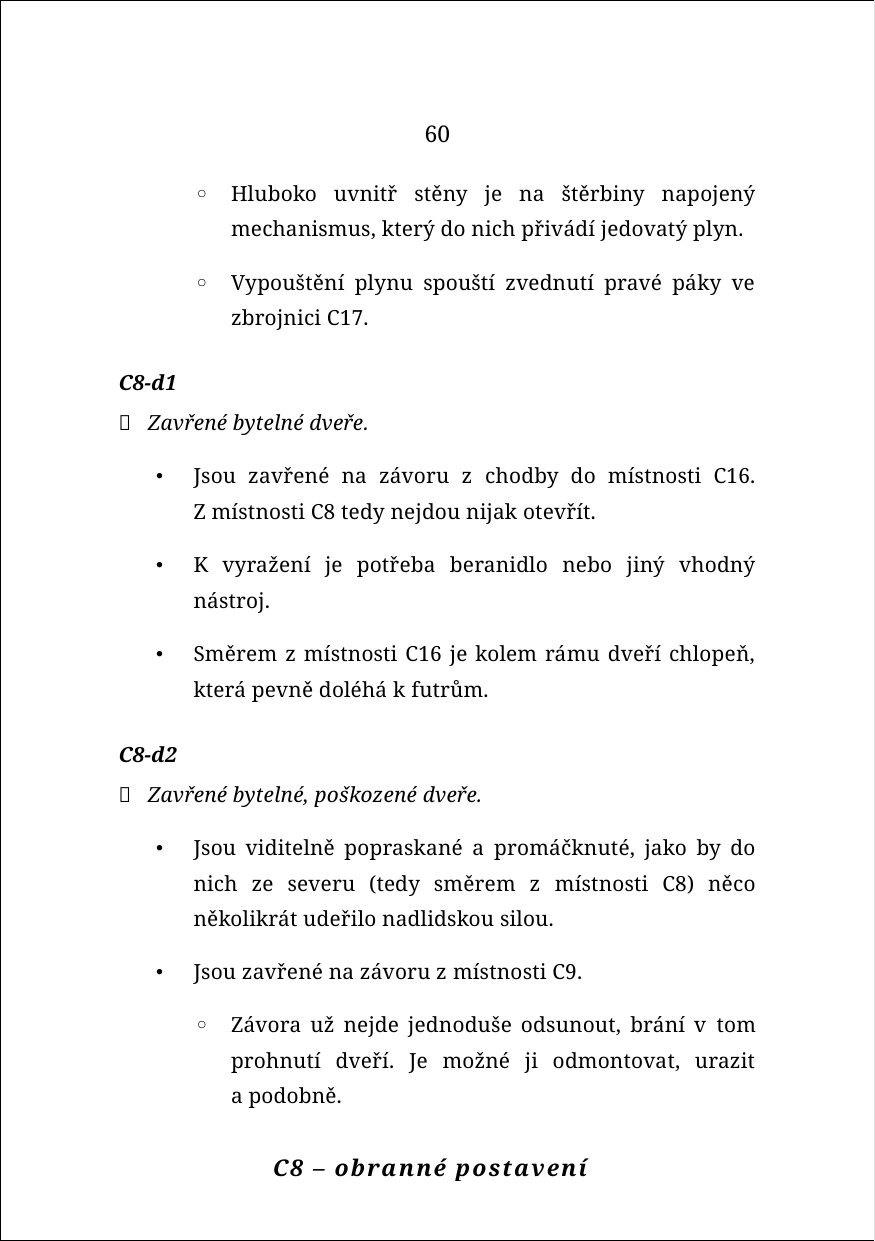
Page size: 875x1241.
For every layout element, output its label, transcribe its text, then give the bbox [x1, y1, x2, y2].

subtitle C8-d1 [118, 368, 756, 397]
text 🚪 Zavřené bytelné dveře. [118, 408, 756, 437]
text 🚪 Zavřené bytelné, poškozené dveře. [118, 780, 756, 808]
list Jsou zavřené na závoru z⁠ místnosti C9. [156, 957, 756, 986]
list Směrem z⁠ místnosti C16 je kolem rámu dveří chlopeň, která pevně doléhá k⁠ futrům. [156, 639, 756, 703]
list Vypouštění plynu spouští zvednutí pravé páky ve zbrojnici C17. [193, 268, 756, 332]
list Jsou viditelně popraskané a⁠ promáčknuté, jako by do nich ze severu (tedy směrem z⁠ místnosti C8) něco několikrát udeřilo nadlidskou silou. [156, 833, 756, 933]
subtitle C8-d2 [118, 740, 756, 768]
list Hluboko uvnitř stěny je na štěrbiny napojený mechanismus, který do nich přivádí jedovatý plyn. [193, 179, 756, 243]
list K⁠ vyražení je potřeba beranidlo nebo jiný vhodný nástroj. [156, 550, 756, 614]
list Jsou zavřené na závoru z⁠ chodby do místnosti C16. Z⁠ místnosti C8 tedy nejdou nijak otevřít. [156, 462, 756, 526]
list Závora už nejde jednoduše odsunout, brání v⁠ tom prohnutí dveří. Je možné ji odmontovat, urazit a⁠ podobně. [193, 1011, 756, 1110]
